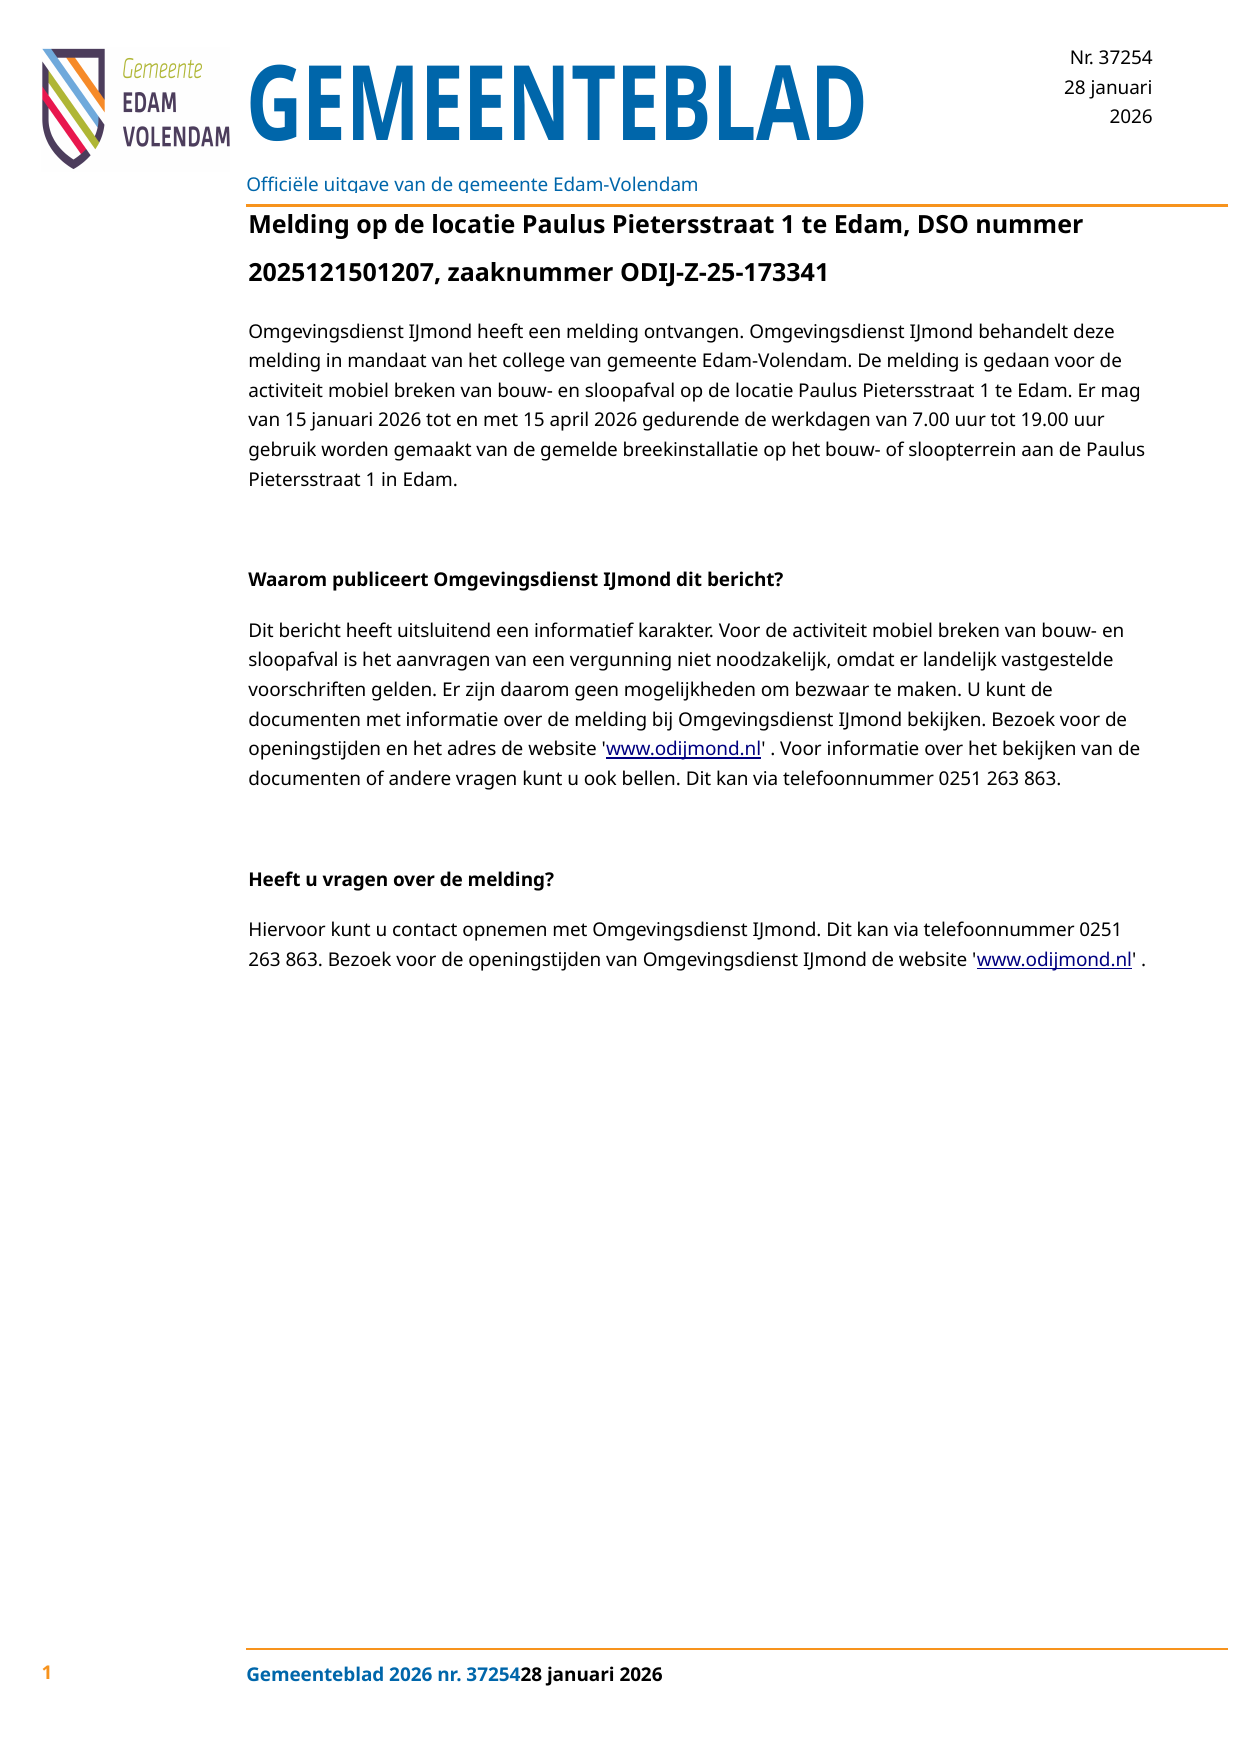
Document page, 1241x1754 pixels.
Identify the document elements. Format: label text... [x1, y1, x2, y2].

text Omgevingsdienst IJmond heeft een melding ontvangen. Omgevingsdienst IJmond behandelt deze melding in mandaat van het college van gemeente Edam-Volendam. De melding is gedaan voor de activiteit mobiel breken van bouw- en sloopafval op de locatie Paulus Pietersstraat 1 te Edam. Er mag van 15 januari 2026 tot en met 15 april 2026 gedurende de werkdagen van 7.00 uur tot 19.00 uur gebruik worden gemaakt van de gemelde breekinstallatie op het bouw- of sloopterrein aan de Paulus Pietersstraat 1 in Edam. [248, 318, 1152, 492]
text Hiervoor kunt u contact opnemen met Omgevingsdienst IJmond. Dit kan via telefoonnummer 0251 263 863. Bezoek voor de openingstijden van Omgevingsdienst IJmond de website 'www.odijmond.nl' . [248, 916, 1152, 972]
text Waarom publiceert Omgevingsdienst IJmond dit bericht? [248, 567, 1152, 592]
text Heeft u vragen over de melding? [248, 866, 1152, 892]
text Dit bericht heeft uitsluitend een informatief karakter. Voor de activiteit mobiel breken van bouw- en sloopafval is het aanvragen van een vergunning niet noodzakelijk, omdat er landelijk vastgestelde voorschriften gelden. Er zijn daarom geen mogelijkheden om bezwaar te maken. U kunt de documenten met informatie over de melding bij Omgevingsdienst IJmond bekijken. Bezoek voor de openingstijden en het adres de website 'www.odijmond.nl' . Voor informatie over het bekijken van de documenten of andere vragen kunt u ook bellen. Dit kan via telefoonnummer 0251 263 863. [248, 617, 1152, 791]
picture [41, 47, 231, 172]
text Melding op de locatie Paulus Pietersstraat 1 te Edam, DSO nummer 2025121501207, zaaknummer ODIJ-Z-25-173341 [248, 207, 1152, 288]
